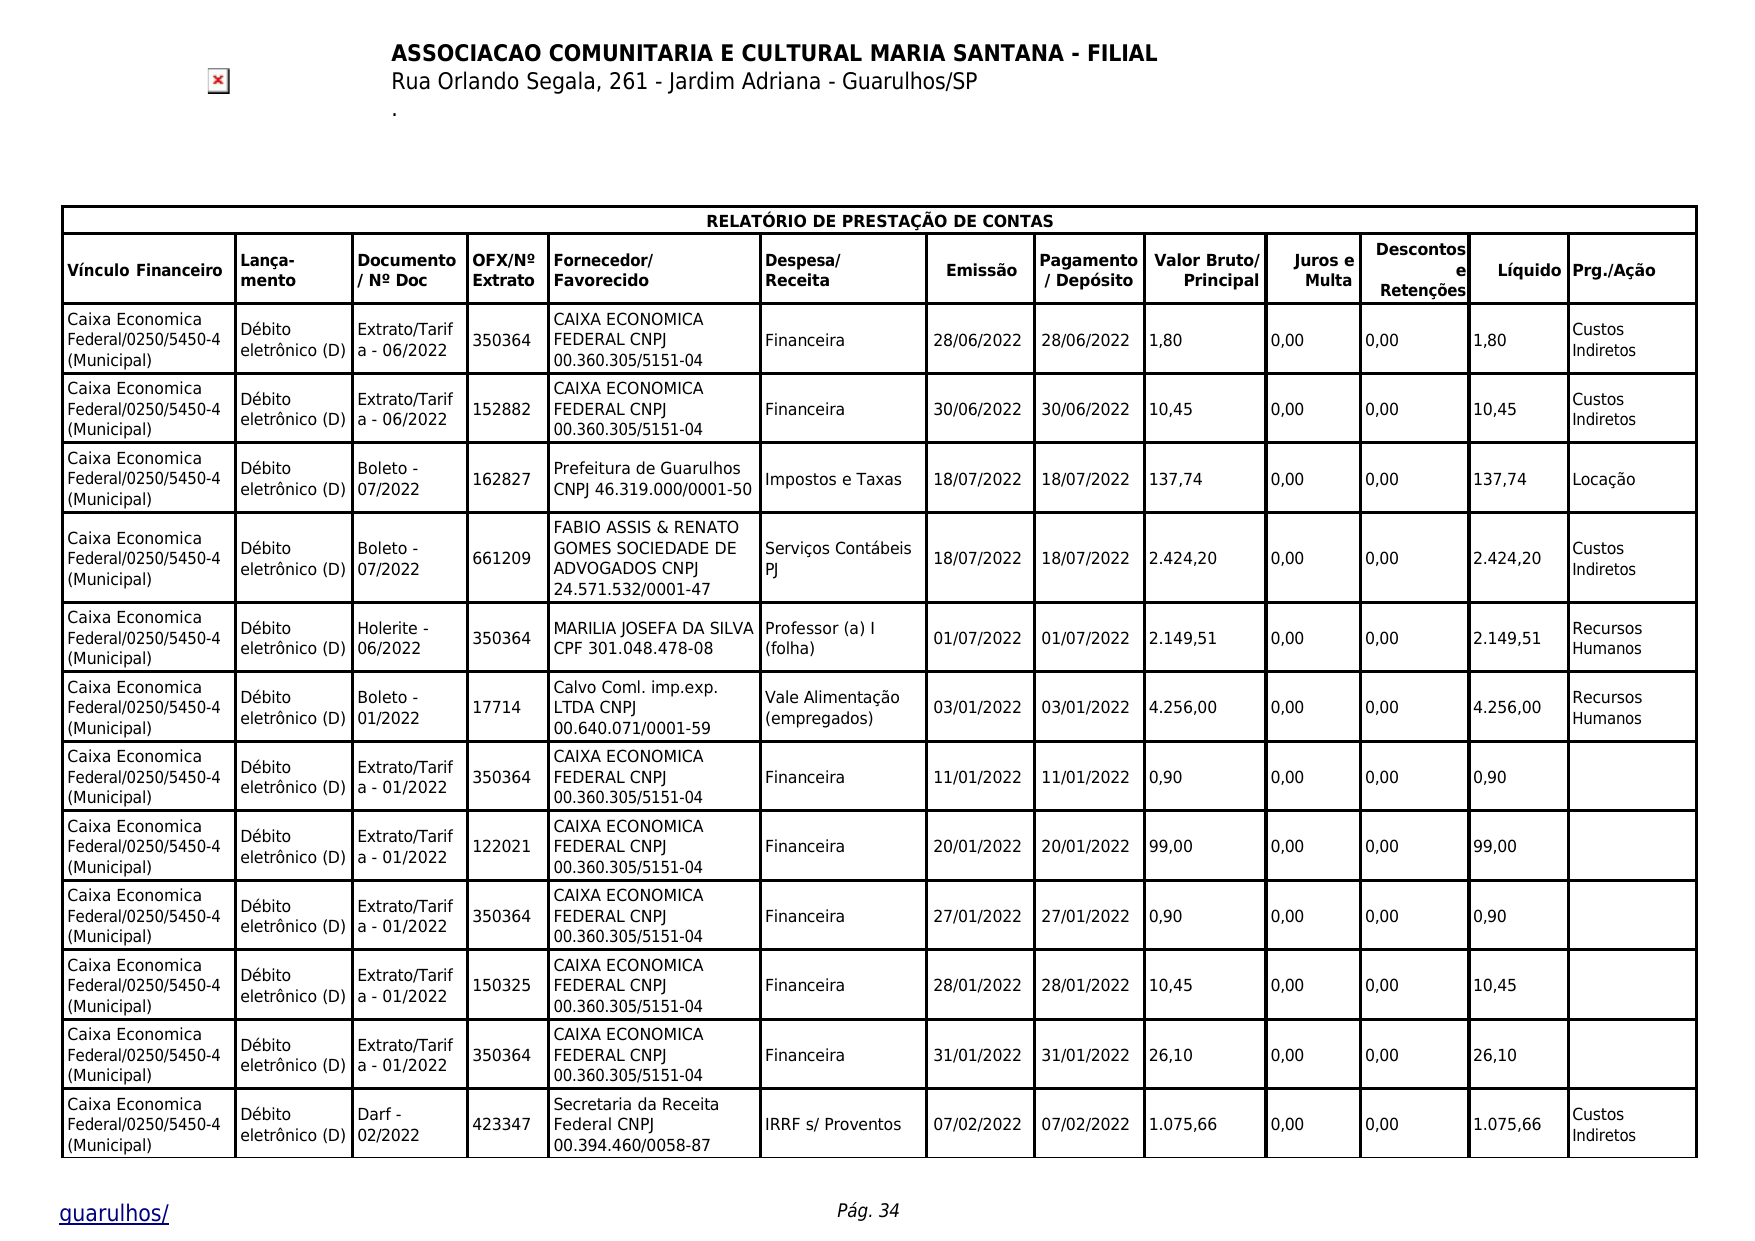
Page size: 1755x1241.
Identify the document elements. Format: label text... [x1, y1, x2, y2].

table_cell 28/06/2022 [928, 305, 1033, 372]
table_cell [1570, 1021, 1695, 1087]
table_cell Débito eletrônico (D) [237, 305, 351, 372]
table_cell Débito eletrônico (D) [237, 882, 351, 948]
table_cell Holerite - 06/2022 [354, 604, 466, 670]
table_cell 0,00 [1362, 514, 1467, 601]
table_cell 137,74 [1471, 444, 1567, 511]
table_cell 18/07/2022 [1036, 514, 1143, 601]
table_cell Caixa Economica Federal/0250/5450-4 (Municipal) [64, 743, 234, 809]
table_cell 0,90 [1146, 743, 1264, 809]
table_cell 2.424,20 [1471, 514, 1567, 601]
table_cell 99,00 [1146, 812, 1264, 878]
table_cell Extrato/Tarif a - 06/2022 [354, 375, 466, 441]
table_cell Lança- mento [237, 235, 351, 302]
table_cell Caixa Economica Federal/0250/5450-4 (Municipal) [64, 305, 234, 372]
table_cell Extrato/Tarif a - 01/2022 [354, 812, 466, 878]
table_cell Prefeitura de Guarulhos CNPJ 46.319.000/0001-50 [550, 444, 759, 511]
table_cell 0,00 [1268, 743, 1359, 809]
table_cell Débito eletrônico (D) [237, 951, 351, 1017]
table_cell Débito eletrônico (D) [237, 514, 351, 601]
table_cell CAIXA ECONOMICA FEDERAL CNPJ 00.360.305/5151-04 [550, 951, 759, 1017]
table_cell Locação [1570, 444, 1695, 511]
table_cell Financeira [762, 951, 925, 1017]
table_cell Vale Alimentação (empregados) [762, 673, 925, 739]
table_cell Líquido [1471, 235, 1567, 302]
table_cell Financeira [762, 305, 925, 372]
table_cell 01/07/2022 [928, 604, 1033, 670]
table_cell 0,00 [1362, 604, 1467, 670]
table_cell CAIXA ECONOMICA FEDERAL CNPJ 00.360.305/5151-04 [550, 743, 759, 809]
table_cell 0,00 [1268, 882, 1359, 948]
table_cell 0,00 [1268, 444, 1359, 511]
table_cell Impostos e Taxas [762, 444, 925, 511]
table_cell OFX/Nº Extrato [469, 235, 547, 302]
table_cell 0,00 [1362, 951, 1467, 1017]
table_cell 162827 [469, 444, 547, 511]
table_cell Caixa Economica Federal/0250/5450-4 (Municipal) [64, 514, 234, 601]
table_cell Pagamento / Depósito [1036, 235, 1143, 302]
table_cell 28/06/2022 [1036, 305, 1143, 372]
table_cell 350364 [469, 882, 547, 948]
table_cell Emissão [928, 235, 1033, 302]
table_cell 0,00 [1268, 305, 1359, 372]
table_cell Caixa Economica Federal/0250/5450-4 (Municipal) [64, 375, 234, 441]
table_cell 0,00 [1362, 444, 1467, 511]
table_cell FABIO ASSIS & RENATO GOMES SOCIEDADE DE ADVOGADOS CNPJ 24.571.532/0001-47 [550, 514, 759, 601]
table_cell Extrato/Tarif a - 01/2022 [354, 1021, 466, 1087]
table_cell CAIXA ECONOMICA FEDERAL CNPJ 00.360.305/5151-04 [550, 882, 759, 948]
table_cell 0,00 [1268, 514, 1359, 601]
table_cell 0,00 [1362, 882, 1467, 948]
table_cell 350364 [469, 1021, 547, 1087]
table_cell CAIXA ECONOMICA FEDERAL CNPJ 00.360.305/5151-04 [550, 812, 759, 878]
table_cell 122021 [469, 812, 547, 878]
table_cell 30/06/2022 [1036, 375, 1143, 441]
table_cell Serviços Contábeis PJ [762, 514, 925, 601]
table_cell 11/01/2022 [1036, 743, 1143, 809]
table_cell Débito eletrônico (D) [237, 604, 351, 670]
table_cell Custos Indiretos [1570, 305, 1695, 372]
table_cell 11/01/2022 [928, 743, 1033, 809]
table_cell [1570, 743, 1695, 809]
table_cell Professor (a) I (folha) [762, 604, 925, 670]
table_cell 03/01/2022 [928, 673, 1033, 739]
table_cell Extrato/Tarif a - 01/2022 [354, 951, 466, 1017]
table_cell IRRF s/ Proventos [762, 1090, 925, 1156]
table_cell Calvo Coml. imp.exp. LTDA CNPJ 00.640.071/0001-59 [550, 673, 759, 739]
table_cell 152882 [469, 375, 547, 441]
table_cell 26,10 [1471, 1021, 1567, 1087]
table_cell 10,45 [1146, 951, 1264, 1017]
table_cell CAIXA ECONOMICA FEDERAL CNPJ 00.360.305/5151-04 [550, 1021, 759, 1087]
table_cell 0,00 [1362, 305, 1467, 372]
table_cell Secretaria da Receita Federal CNPJ 00.394.460/0058-87 [550, 1090, 759, 1156]
table_cell Boleto - 07/2022 [354, 444, 466, 511]
table_header RELATÓRIO DE PRESTAÇÃO DE CONTAS [64, 208, 1695, 232]
table_cell Débito eletrônico (D) [237, 444, 351, 511]
table_cell Caixa Economica Federal/0250/5450-4 (Municipal) [64, 444, 234, 511]
table_cell 0,00 [1362, 1090, 1467, 1156]
table_cell 0,00 [1362, 812, 1467, 878]
table_cell Débito eletrônico (D) [237, 812, 351, 878]
table_cell 1,80 [1471, 305, 1567, 372]
table_cell 150325 [469, 951, 547, 1017]
table_cell Extrato/Tarif a - 06/2022 [354, 305, 466, 372]
table_cell 0,90 [1146, 882, 1264, 948]
table_cell Débito eletrônico (D) [237, 743, 351, 809]
table_cell Financeira [762, 882, 925, 948]
table_cell 0,90 [1471, 882, 1567, 948]
table_cell 28/01/2022 [1036, 951, 1143, 1017]
table_cell Caixa Economica Federal/0250/5450-4 (Municipal) [64, 1021, 234, 1087]
table_cell 18/07/2022 [928, 514, 1033, 601]
table_cell 0,00 [1268, 1021, 1359, 1087]
table_cell 20/01/2022 [928, 812, 1033, 878]
table_cell 0,00 [1268, 1090, 1359, 1156]
table_cell Recursos Humanos [1570, 604, 1695, 670]
table_cell 0,00 [1362, 375, 1467, 441]
table_cell [1570, 882, 1695, 948]
table_cell 28/01/2022 [928, 951, 1033, 1017]
table_cell [1570, 812, 1695, 878]
table_cell 0,00 [1268, 812, 1359, 878]
table_cell 0,90 [1471, 743, 1567, 809]
table_cell Custos Indiretos [1570, 375, 1695, 441]
table_cell CAIXA ECONOMICA FEDERAL CNPJ 00.360.305/5151-04 [550, 375, 759, 441]
table_cell Extrato/Tarif a - 01/2022 [354, 882, 466, 948]
table_cell Descontos e Retenções [1362, 235, 1467, 302]
table_cell 07/02/2022 [1036, 1090, 1143, 1156]
table_cell Caixa Economica Federal/0250/5450-4 (Municipal) [64, 604, 234, 670]
table_cell 350364 [469, 305, 547, 372]
table_cell [1570, 951, 1695, 1017]
table_cell Fornecedor/ Favorecido [550, 235, 759, 302]
table_cell 1.075,66 [1146, 1090, 1264, 1156]
table_cell 03/01/2022 [1036, 673, 1143, 739]
table_cell 0,00 [1268, 673, 1359, 739]
table_cell 1,80 [1146, 305, 1264, 372]
table_cell Financeira [762, 743, 925, 809]
table_cell Débito eletrônico (D) [237, 1021, 351, 1087]
table_cell 2.424,20 [1146, 514, 1264, 601]
table_cell 17714 [469, 673, 547, 739]
table_cell Caixa Economica Federal/0250/5450-4 (Municipal) [64, 951, 234, 1017]
table_cell Boleto - 07/2022 [354, 514, 466, 601]
table_cell 0,00 [1268, 375, 1359, 441]
table_cell MARILIA JOSEFA DA SILVA CPF 301.048.478-08 [550, 604, 759, 670]
table_cell Despesa/ Receita [762, 235, 925, 302]
table_cell 0,00 [1362, 743, 1467, 809]
table_cell 2.149,51 [1146, 604, 1264, 670]
table_cell Custos Indiretos [1570, 514, 1695, 601]
table_cell 137,74 [1146, 444, 1264, 511]
table_cell 20/01/2022 [1036, 812, 1143, 878]
table_cell 10,45 [1471, 951, 1567, 1017]
table_cell 10,45 [1146, 375, 1264, 441]
table_cell 27/01/2022 [1036, 882, 1143, 948]
table_cell CAIXA ECONOMICA FEDERAL CNPJ 00.360.305/5151-04 [550, 305, 759, 372]
table_cell Juros e Multa [1268, 235, 1359, 302]
table_cell 0,00 [1268, 604, 1359, 670]
table_cell 99,00 [1471, 812, 1567, 878]
table_cell 423347 [469, 1090, 547, 1156]
table_cell Caixa Economica Federal/0250/5450-4 (Municipal) [64, 812, 234, 878]
table_cell 0,00 [1362, 673, 1467, 739]
table_cell 26,10 [1146, 1021, 1264, 1087]
table_cell Darf - 02/2022 [354, 1090, 466, 1156]
table_cell Recursos Humanos [1570, 673, 1695, 739]
table_cell Débito eletrônico (D) [237, 375, 351, 441]
table_cell 0,00 [1362, 1021, 1467, 1087]
table_cell 18/07/2022 [1036, 444, 1143, 511]
table_cell 27/01/2022 [928, 882, 1033, 948]
table_cell 31/01/2022 [1036, 1021, 1143, 1087]
table_cell Prg./Ação [1570, 235, 1695, 302]
table_cell Caixa Economica Federal/0250/5450-4 (Municipal) [64, 882, 234, 948]
table_cell 4.256,00 [1471, 673, 1567, 739]
table_cell 18/07/2022 [928, 444, 1033, 511]
table_cell Caixa Economica Federal/0250/5450-4 (Municipal) [64, 673, 234, 739]
table_cell 350364 [469, 604, 547, 670]
table_cell Débito eletrônico (D) [237, 673, 351, 739]
table_cell Custos Indiretos [1570, 1090, 1695, 1156]
table_cell 31/01/2022 [928, 1021, 1033, 1087]
table_cell 350364 [469, 743, 547, 809]
table_cell Caixa Economica Federal/0250/5450-4 (Municipal) [64, 1090, 234, 1156]
table_cell 0,00 [1268, 951, 1359, 1017]
table_cell Vínculo Financeiro [64, 235, 234, 302]
table_cell 01/07/2022 [1036, 604, 1143, 670]
table_cell 1.075,66 [1471, 1090, 1567, 1156]
table_cell 10,45 [1471, 375, 1567, 441]
table_cell Financeira [762, 375, 925, 441]
table_cell Financeira [762, 812, 925, 878]
table_cell Débito eletrônico (D) [237, 1090, 351, 1156]
table_cell 07/02/2022 [928, 1090, 1033, 1156]
table_cell Financeira [762, 1021, 925, 1087]
table_cell 30/06/2022 [928, 375, 1033, 441]
table_cell 661209 [469, 514, 547, 601]
table_cell Valor Bruto/ Principal [1146, 235, 1264, 302]
table_cell 4.256,00 [1146, 673, 1264, 739]
table_cell Boleto - 01/2022 [354, 673, 466, 739]
table_cell Extrato/Tarif a - 01/2022 [354, 743, 466, 809]
table_cell Documento / Nº Doc [354, 235, 466, 302]
table_cell 2.149,51 [1471, 604, 1567, 670]
